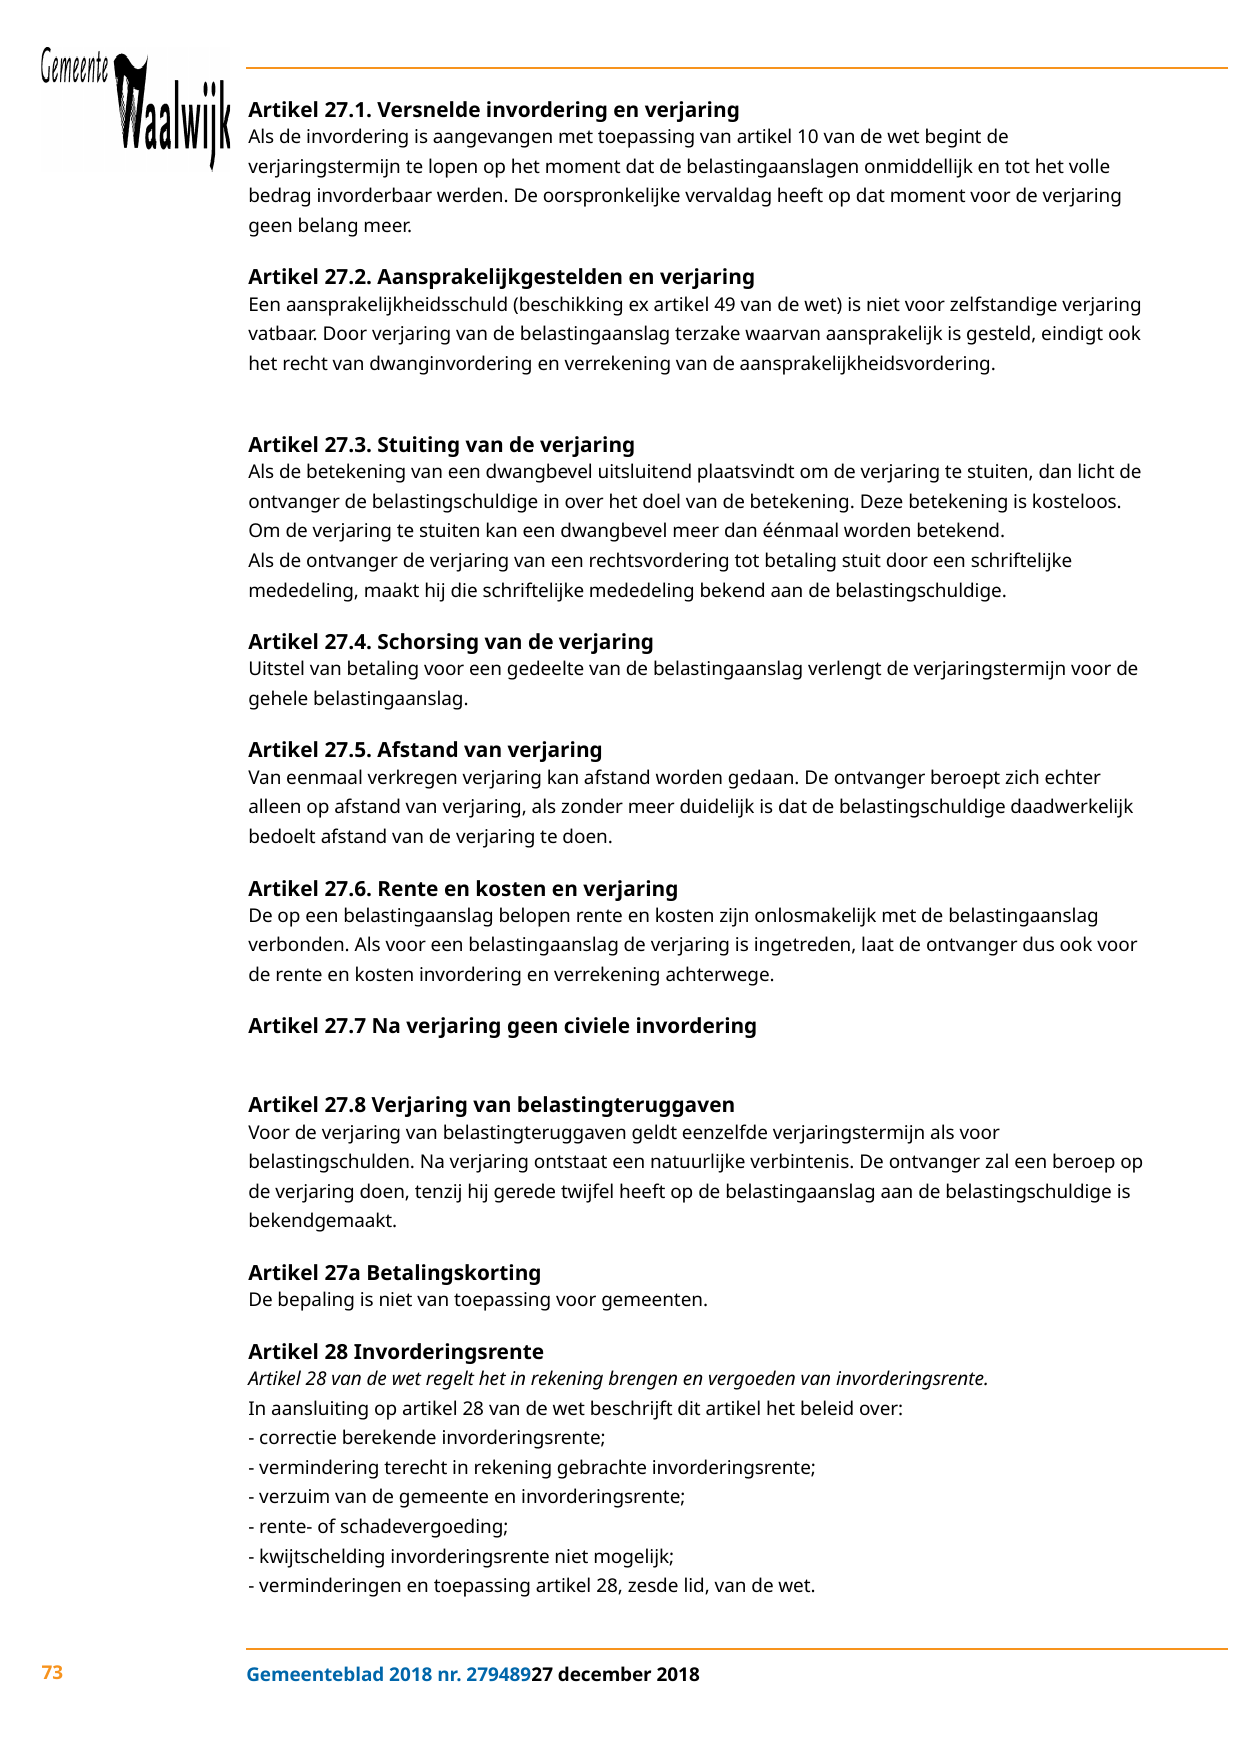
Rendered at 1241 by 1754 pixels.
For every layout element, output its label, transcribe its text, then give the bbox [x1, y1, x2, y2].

text Artikel 28 Invorderingsrente [248, 1337, 1152, 1365]
text - kwijtschelding invorderingsrente niet mogelijk; [248, 1543, 1152, 1569]
text Als de invordering is aangevangen met toepassing van artikel 10 van de wet begint de verjaringstermijn te lopen op het moment dat de belastingaanslagen onmiddellijk en tot het volle bedrag invorderbaar werden. De oorspronkelijke vervaldag heeft op dat moment voor de verjaring geen belang meer. [248, 123, 1152, 238]
text Een aansprakelijkheidsschuld (beschikking ex artikel 49 van de wet) is niet voor zelfstandige verjaring vatbaar. Door verjaring van de belastingaanslag terzake waarvan aansprakelijk is gesteld, eindigt ook het recht van dwanginvordering en verrekening van de aansprakelijkheidsvordering. [248, 291, 1152, 376]
text Artikel 27.4. Schorsing van de verjaring [248, 627, 1152, 656]
text De bepaling is niet van toepassing voor gemeenten. [248, 1287, 1152, 1312]
text Artikel 27.5. Afstand van verjaring [248, 736, 1152, 764]
text Artikel 27.7 Na verjaring geen civiele invordering [248, 1012, 1152, 1040]
text - vermindering terecht in rekening gebrachte invorderingsrente; [248, 1454, 1152, 1480]
text Om de verjaring te stuiten kan een dwangbevel meer dan éénmaal worden betekend. [248, 518, 1152, 543]
text Als de betekening van een dwangbevel uitsluitend plaatsvindt om de verjaring te stuiten, dan licht de ontvanger de belastingschuldige in over het doel van de betekening. Deze betekening is kosteloos. [248, 458, 1152, 514]
text Artikel 27.3. Stuiting van de verjaring [248, 430, 1152, 458]
text Als de ontvanger de verjaring van een rechtsvordering tot betaling stuit door een schriftelijke mededeling, maakt hij die schriftelijke mededeling bekend aan de belastingschuldige. [248, 547, 1152, 602]
text Artikel 28 van de wet regelt het in rekening brengen en vergoeden van invorderingsrente. [248, 1365, 1152, 1391]
text - rente- of schadevergoeding; [248, 1513, 1152, 1539]
text Uitstel van betaling voor een gedeelte van de belastingaanslag verlengt de verjaringstermijn voor de gehele belastingaanslag. [248, 656, 1152, 711]
text Voor de verjaring van belastingteruggaven geldt eenzelfde verjaringstermijn als voor belastingschulden. Na verjaring ontstaat een natuurlijke verbintenis. De ontvanger zal een beroep op de verjaring doen, tenzij hij gerede twijfel heeft op de belastingaanslag aan de belastingschuldige is bekendgemaakt. [248, 1119, 1152, 1233]
text Artikel 27.8 Verjaring van belastingteruggaven [248, 1091, 1152, 1119]
text Van eenmaal verkregen verjaring kan afstand worden gedaan. De ontvanger beroept zich echter alleen op afstand van verjaring, als zonder meer duidelijk is dat de belastingschuldige daadwerkelijk bedoelt afstand van de verjaring te doen. [248, 764, 1152, 849]
text Artikel 27a Betalingskorting [248, 1258, 1152, 1287]
text Artikel 27.2. Aansprakelijkgestelden en verjaring [248, 262, 1152, 291]
text In aansluiting op artikel 28 van de wet beschrijft dit artikel het beleid over: [248, 1395, 1152, 1421]
picture [41, 47, 231, 172]
text Artikel 27.1. Versnelde invordering en verjaring [248, 95, 1152, 123]
text Artikel 27.6. Rente en kosten en verjaring [248, 874, 1152, 902]
text - verzuim van de gemeente en invorderingsrente; [248, 1484, 1152, 1509]
text - verminderingen en toepassing artikel 28, zesde lid, van de wet. [248, 1572, 1152, 1598]
text De op een belastingaanslag belopen rente en kosten zijn onlosmakelijk met de belastingaanslag verbonden. Als voor een belastingaanslag de verjaring is ingetreden, laat de ontvanger dus ook voor de rente en kosten invordering en verrekening achterwege. [248, 902, 1152, 987]
text - correctie berekende invorderingsrente; [248, 1424, 1152, 1450]
